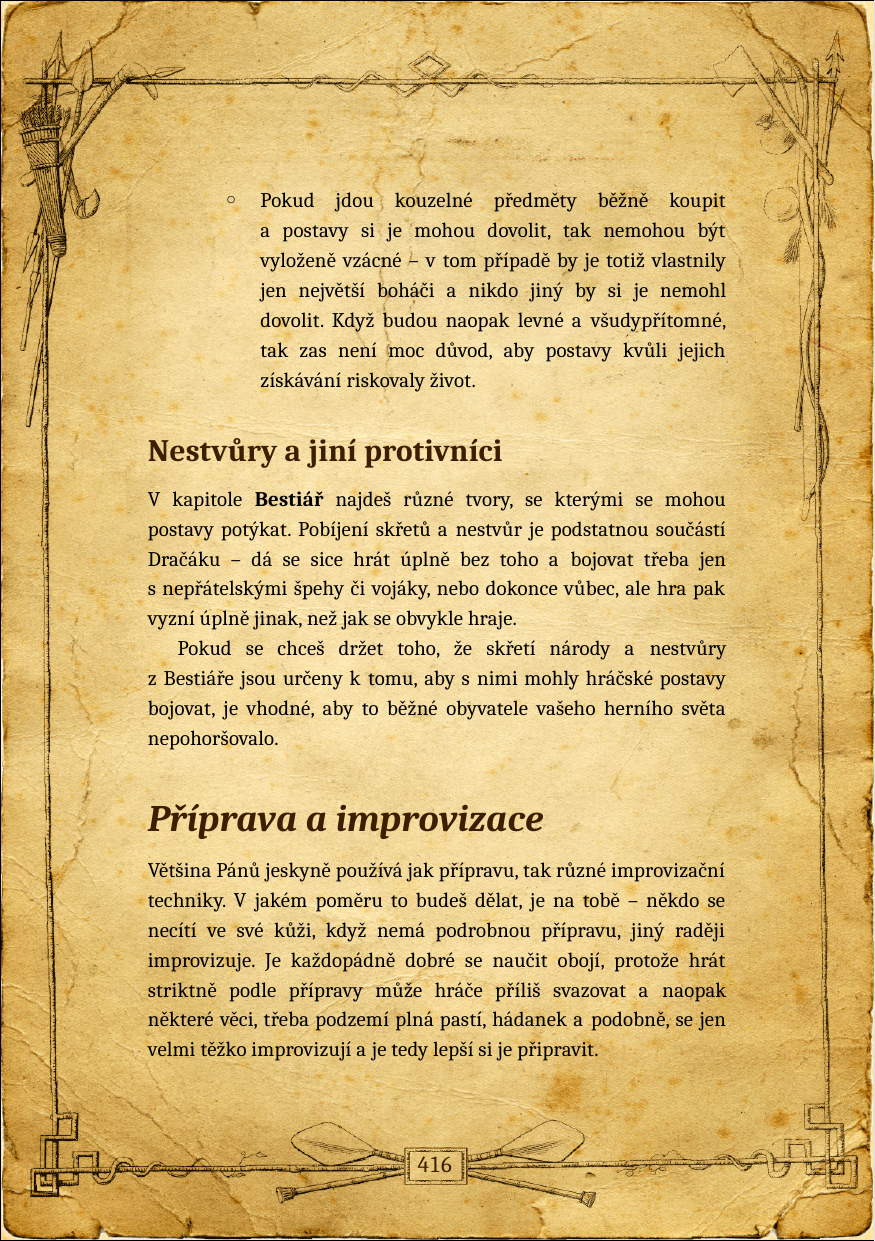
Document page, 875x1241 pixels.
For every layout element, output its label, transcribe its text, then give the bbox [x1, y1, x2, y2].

text V⁠ kapitole Bestiář najdeš různé tvory, se kterými se mohou postavy potýkat. Pobíjení skřetů a⁠ nestvůr je podstatnou součástí Dračáku – dá se sice hrát úplně bez toho a⁠ bojovat třeba jen s⁠ nepřátelskými špehy či vojáky, nebo dokonce vůbec, ale hra pak vyzní úplně jinak, než jak se obvykle hraje. Pokud se chceš držet toho, že skřetí národy a⁠ nestvůry z⁠ Bestiáře jsou určeny k⁠ tomu, aby s⁠ nimi mohly hráčské postavy bojovat, je vhodné, aby to běžné obyvatele vašeho herního světa nepohoršovalo. [148, 487, 726, 751]
picture [1, 1, 874, 1240]
text Většina Pánů jeskyně používá jak přípravu, tak různé improvizační techniky. V⁠ jakém poměru to budeš dělat, je na tobě – někdo se necítí ve své kůži, když nemá podrobnou přípravu, jiný raději improvizuje. Je každopádně dobré se naučit obojí, protože hrát striktně podle přípravy může hráče příliš svazovat a⁠ naopak některé věci, třeba podzemí plná pastí, hádanek a⁠ podobně, se jen velmi těžko improvizují a⁠ je tedy lepší si je připravit. [148, 859, 726, 1062]
list Pokud jdou kouzelné předměty běžně koupit a⁠ postavy si je mohou dovolit, tak nemohou být vyloženě vzácné – v⁠ tom případě by je totiž vlastnily jen největší boháči a⁠ nikdo jiný by si je nemohl dovolit. Když budou naopak levné a⁠ všudypřítomné, tak zas není moc důvod, aby postavy kvůli jejich získávání riskovaly život. [223, 189, 726, 392]
subtitle Nestvůry a⁠ jiní protivníci [148, 434, 726, 470]
subtitle Příprava a⁠ improvizace [148, 798, 726, 841]
